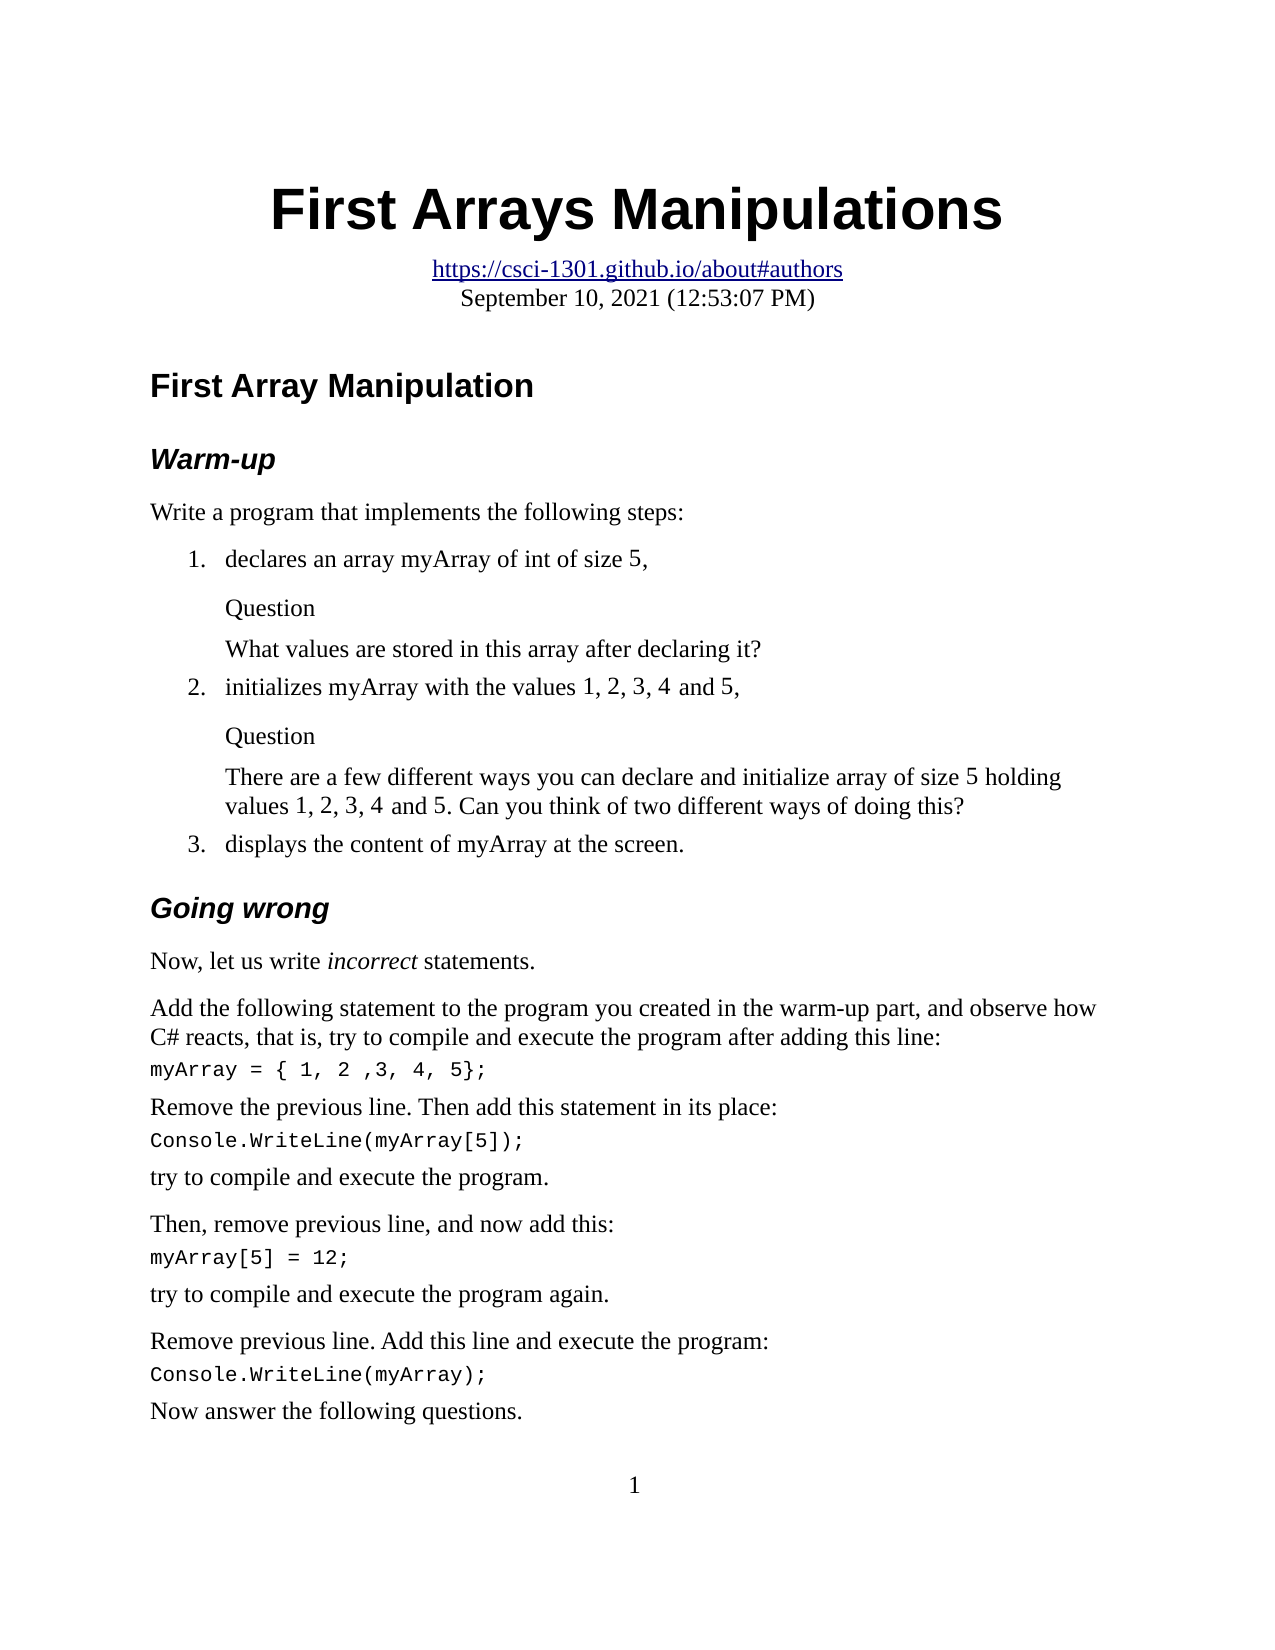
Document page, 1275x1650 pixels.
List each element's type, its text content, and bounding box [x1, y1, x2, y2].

text Console.WriteLine(myArray[5]); [150, 1130, 1125, 1153]
list declares an array myArray of int of size , [187, 544, 1125, 572]
text Add the following statement to the program you created in the warm-up part, and observe how C# reacts, that is, try to compile and execute the program after adding this line: [150, 993, 1125, 1051]
text try to compile and execute the program again. [150, 1279, 1125, 1308]
text myArray = { 1, 2 ,3, 4, 5}; [150, 1059, 1125, 1083]
text Now, let us write incorrect statements. [150, 946, 1125, 975]
list Question [187, 721, 1125, 750]
text Then, remove previous line, and now add this: [150, 1209, 1125, 1238]
list There are a few different ways you can declare and initialize array of size holding values , , , and . Can you think of two different ways of doing this? [187, 762, 1125, 820]
text Write a program that implements the following steps: [150, 497, 1125, 526]
list Question [187, 593, 1125, 622]
list What values are stored in this array after declaring it? [187, 634, 1125, 663]
list initializes myArray with the values , , , and , [187, 672, 1125, 701]
text try to compile and execute the program. [150, 1162, 1125, 1191]
subtitle Warm-up [150, 442, 1125, 476]
text September 10, 2021 (12:53:07 PM) [150, 283, 1125, 312]
list displays the content of myArray at the screen. [187, 829, 1125, 857]
text https://csci-1301.github.io/about#authors [150, 254, 1125, 283]
text myArray[5] = 12; [150, 1247, 1125, 1270]
subtitle Going wrong [150, 891, 1125, 925]
text Console.WriteLine(myArray); [150, 1364, 1125, 1387]
subtitle First Array Manipulation [150, 366, 1125, 404]
text Now answer the following questions. [150, 1396, 1125, 1425]
text Remove the previous line. Then add this statement in its place: [150, 1092, 1125, 1121]
title First Arrays Manipulations [150, 175, 1125, 242]
text Remove previous line. Add this line and execute the program: [150, 1326, 1125, 1355]
